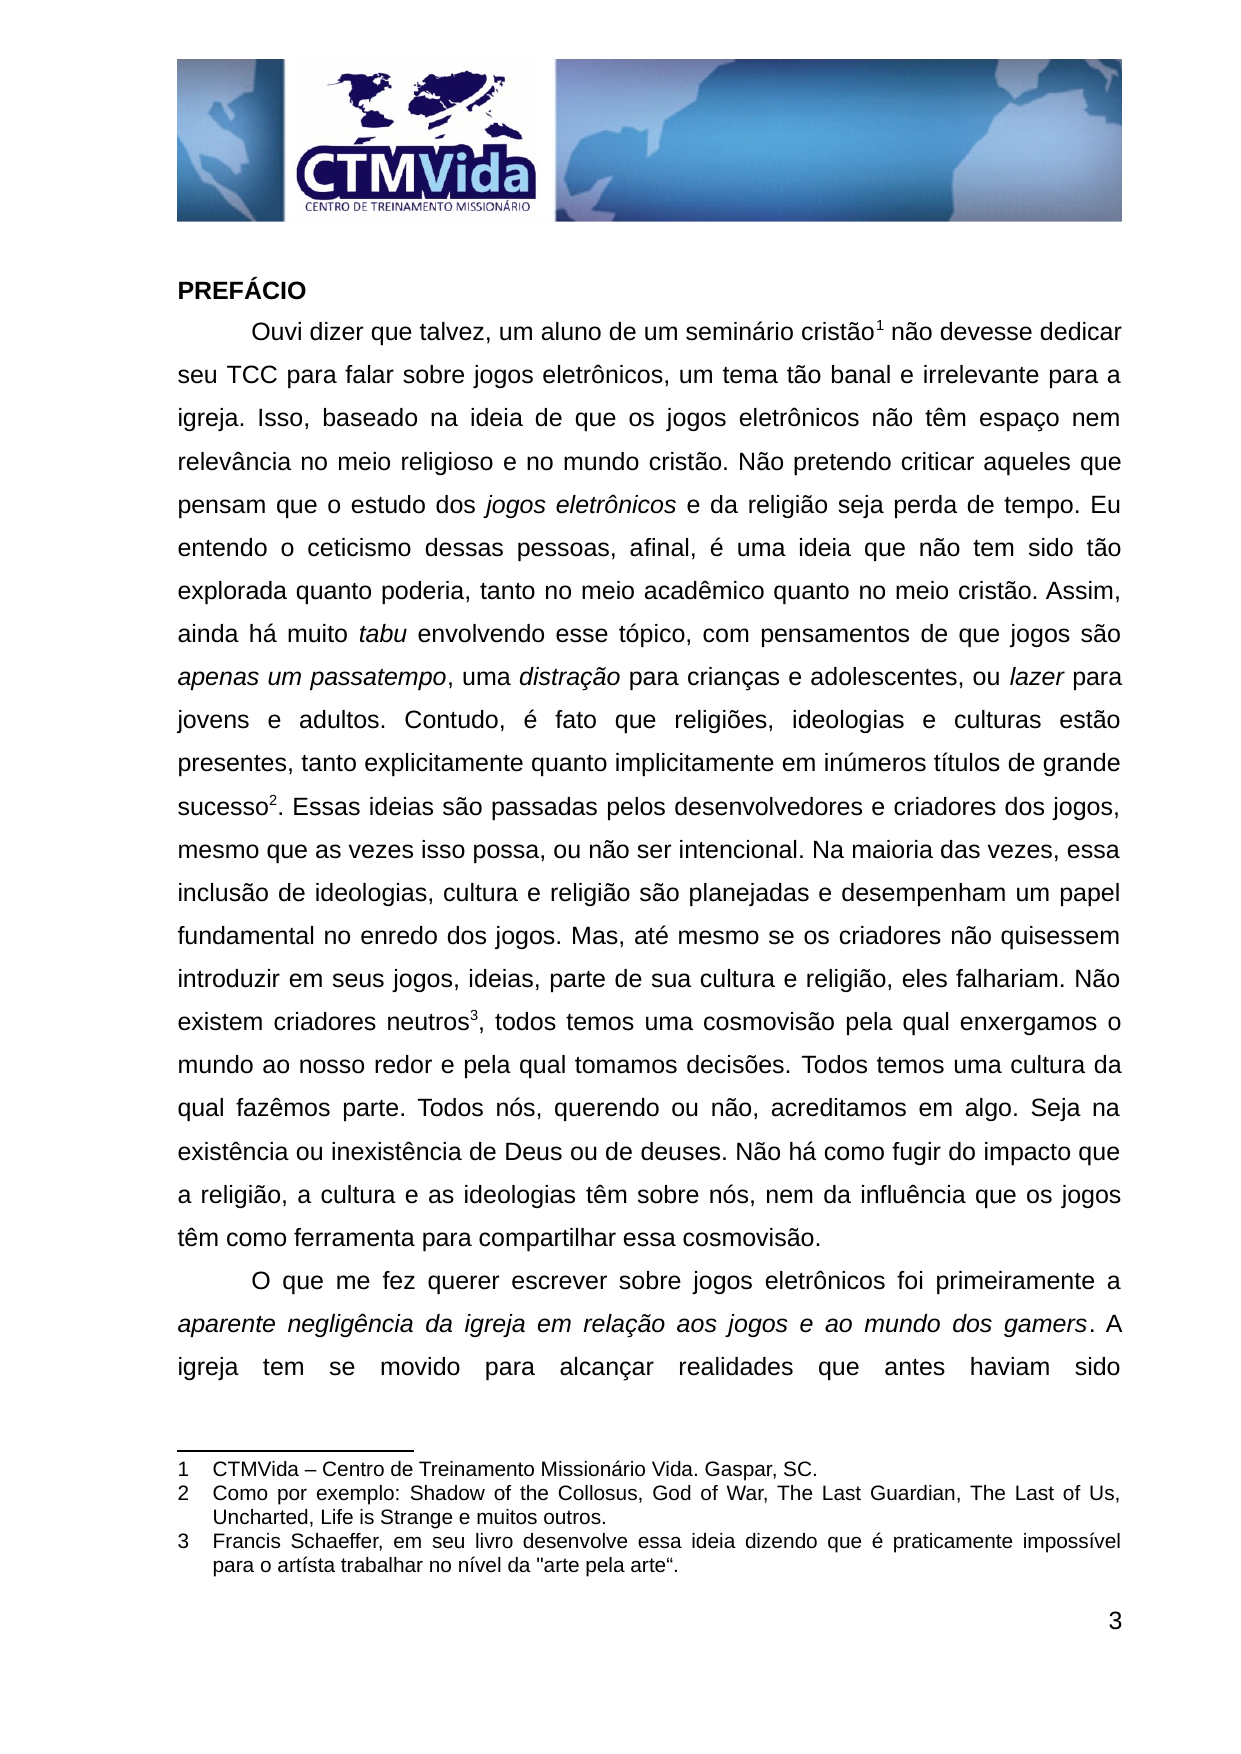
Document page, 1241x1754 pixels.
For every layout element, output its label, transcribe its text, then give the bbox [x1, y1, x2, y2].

text Como por exemplo: Shadow of the Collosus, God of War, The Last Guardian, The Last of Us, Uncharted, Life is Strange e muitos outros. [177, 1481, 1122, 1529]
text O que me fez querer escrever sobre jogos eletrônicos foi primeiramente a aparente negligência da igreja em relação aos jogos e ao mundo dos gamers. A igreja tem se movido para alcançar realidades que antes haviam sido [177, 1266, 1122, 1381]
text Francis Schaeffer, em seu livro desenvolve essa ideia dizendo que é praticamente impossível para o artísta trabalhar no nível da "arte pela arte“. [177, 1529, 1122, 1577]
subtitle Prefácio [177, 276, 1122, 305]
text CTMVida – Centro de Treinamento Missionário Vida. Gaspar, SC. [177, 1457, 1122, 1481]
text Ouvi dizer que talvez, um aluno de um seminário cristão não devesse dedicar seu TCC para falar sobre jogos eletrônicos, um tema tão banal e irrelevante para a igreja. Isso, baseado na ideia de que os jogos eletrônicos não têm espaço nem relevância no meio religioso e no mundo cristão. Não pretendo criticar aqueles que pensam que o estudo dos jogos eletrônicos e da religião seja perda de tempo. Eu entendo o ceticismo dessas pessoas, afinal, é uma ideia que não tem sido tão explorada quanto poderia, tanto no meio acadêmico quanto no meio cristão. Assim, ainda há muito tabu envolvendo esse tópico, com pensamentos de que jogos são apenas um passatempo, uma distração para crianças e adolescentes, ou lazer para jovens e adultos. Contudo, é fato que religiões, ideologias e culturas estão presentes, tanto explicitamente quanto implicitamente em inúmeros títulos de grande sucesso. Essas ideias são passadas pelos desenvolvedores e criadores dos jogos, mesmo que as vezes isso possa, ou não ser intencional. Na maioria das vezes, essa inclusão de ideologias, cultura e religião são planejadas e desempenham um papel fundamental no enredo dos jogos. Mas, até mesmo se os criadores não quisessem introduzir em seus jogos, ideias, parte de sua cultura e religião, eles falhariam. Não existem criadores neutros, todos temos uma cosmovisão pela qual enxergamos o mundo ao nosso redor e pela qual tomamos decisões. Todos temos uma cultura da qual fazêmos parte. Todos nós, querendo ou não, acreditamos em algo. Seja na existência ou inexistência de Deus ou de deuses. Não há como fugir do impacto que a religião, a cultura e as ideologias têm sobre nós, nem da influência que os jogos têm como ferramenta para compartilhar essa cosmovisão. [177, 317, 1122, 1252]
picture [177, 59, 1122, 222]
